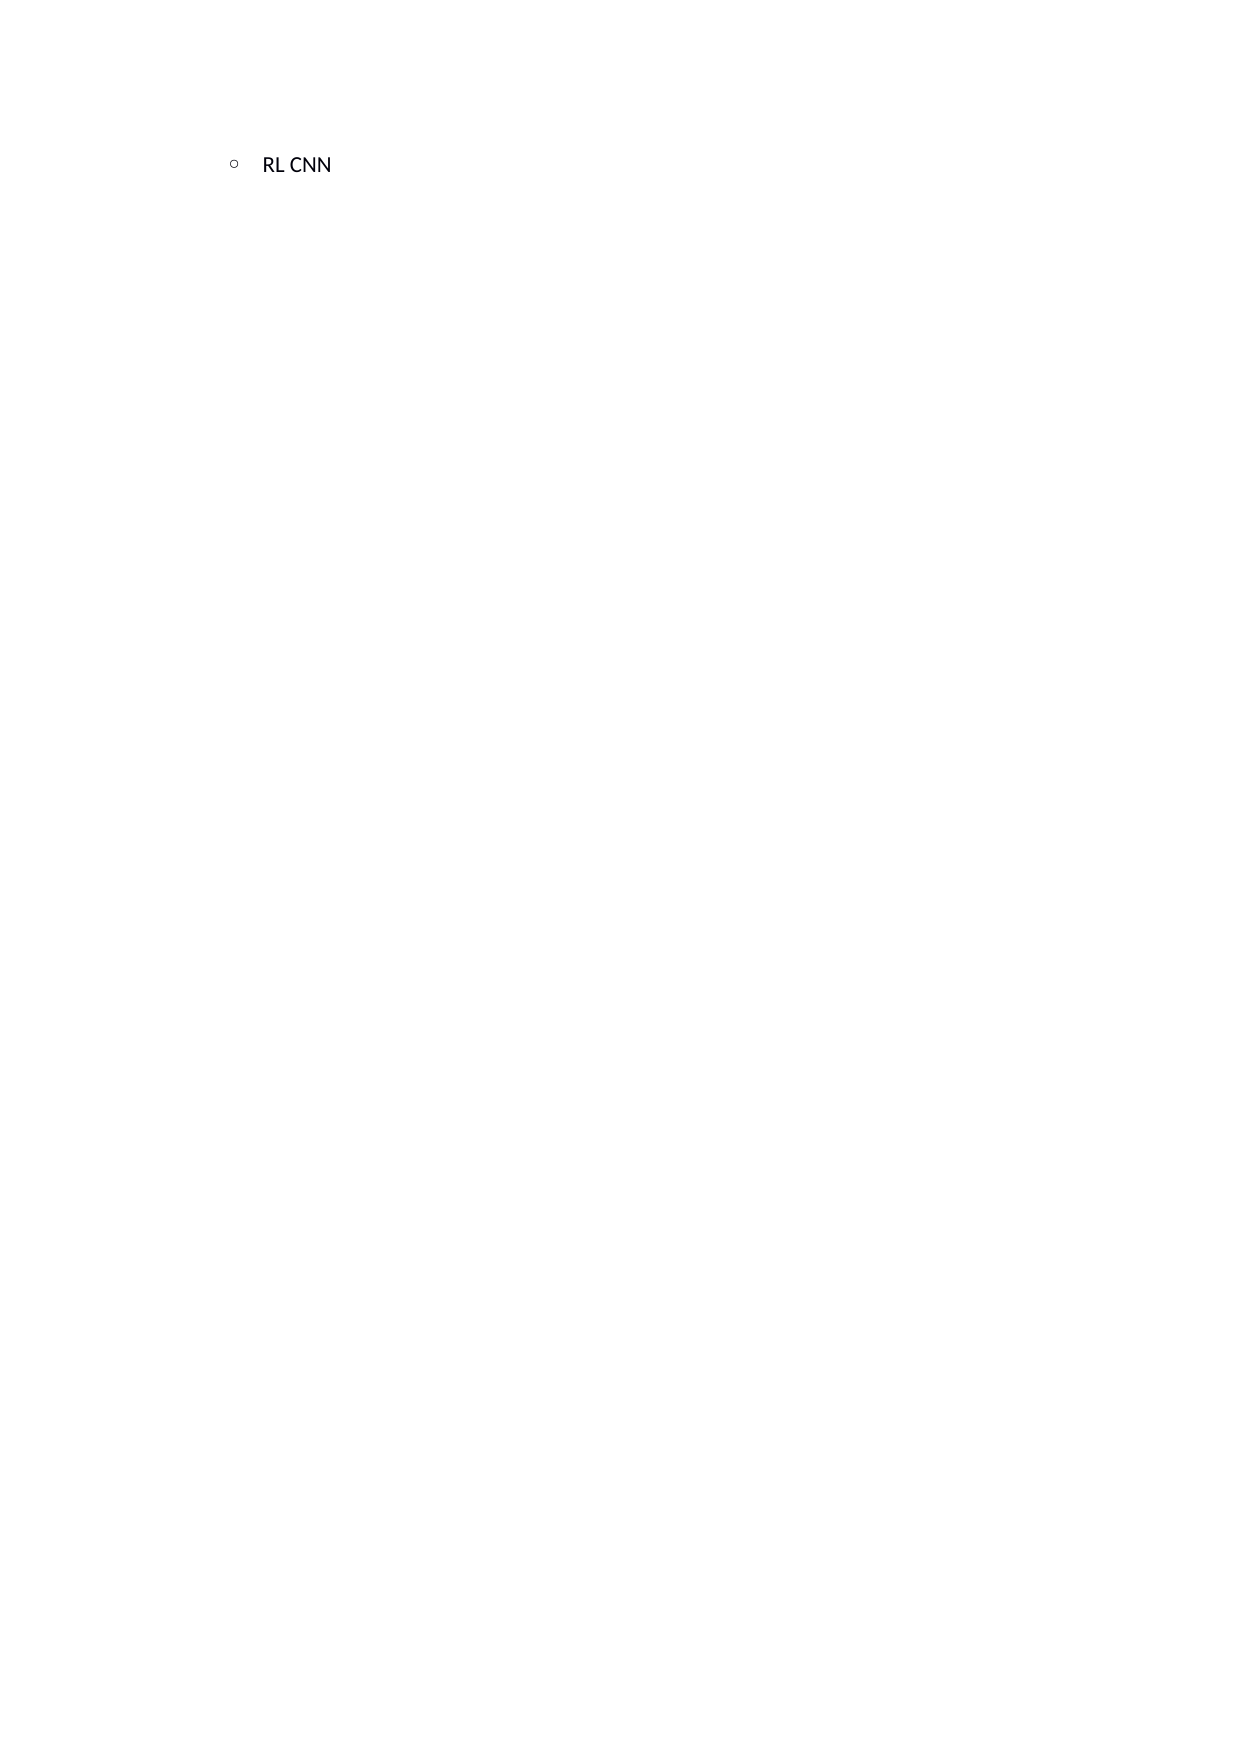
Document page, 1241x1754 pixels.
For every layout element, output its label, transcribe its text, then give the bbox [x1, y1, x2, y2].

list RL CNN [225, 150, 1090, 178]
